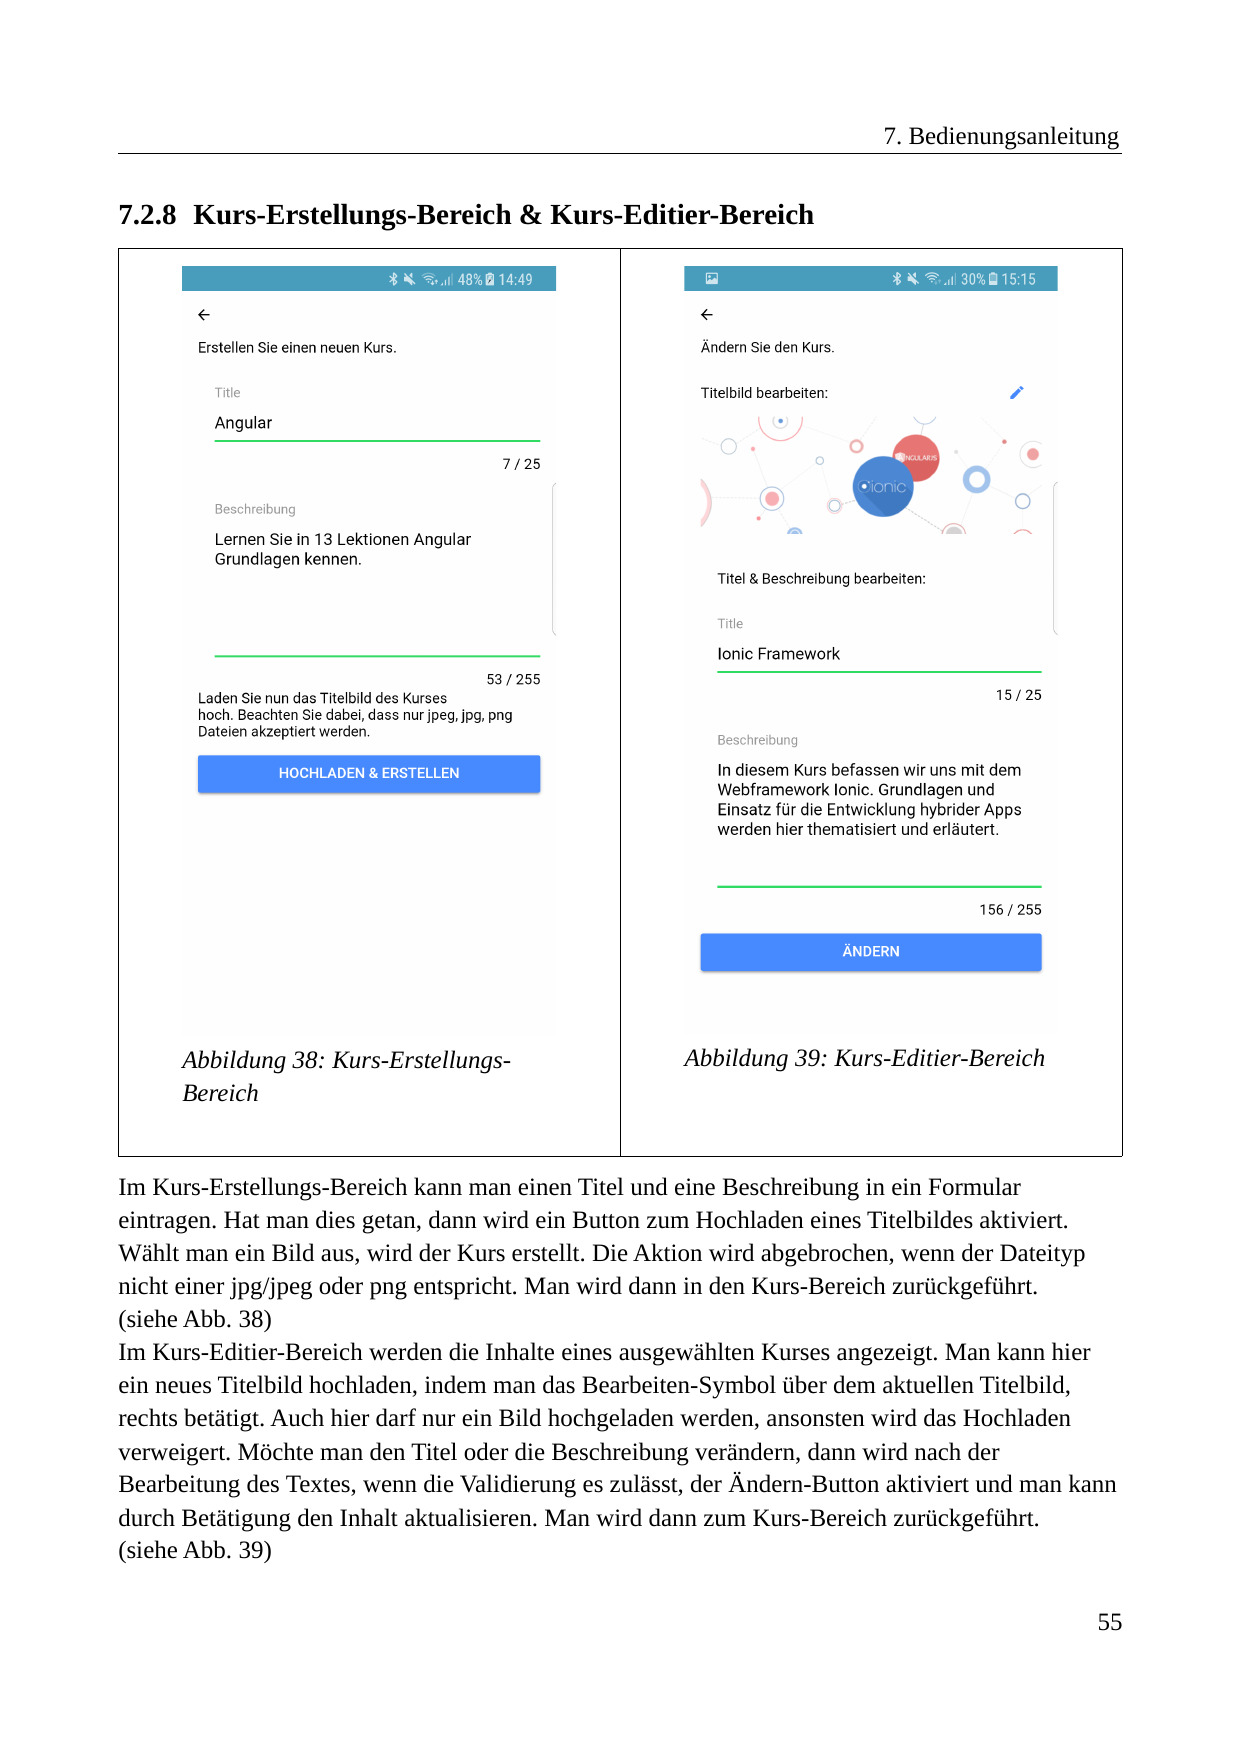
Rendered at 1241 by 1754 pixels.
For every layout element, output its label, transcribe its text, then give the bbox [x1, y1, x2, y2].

table_header [119, 249, 620, 1156]
text Im Kurs-Editier-Bereich werden die Inhalte eines ausgewählten Kurses angezeigt. Man kann hier ein neues Titelbild hochladen, indem man das Bearbeiten-Symbol über dem aktuellen Titelbild, rechts betätigt. Auch hier darf nur ein Bild hochgeladen werden, ansonsten wird das Hochladen verweigert. Möchte man den Titel oder die Beschreibung verändern, dann wird nach der Bearbeitung des Textes, wenn die Validierung es zulässt, der Ändern-Button aktiviert und man kann durch Betätigung den Inhalt aktualisieren. Man wird dann zum Kurs-Bereich zurückgeführt. [118, 1337, 1122, 1531]
text (siehe Abb. 38) [118, 1304, 1122, 1333]
text Im Kurs-Erstellungs-Bereich kann man einen Titel und eine Beschreibung in ein Formular eintragen. Hat man dies getan, dann wird ein Button zum Hochladen eines Titelbildes aktiviert. Wählt man ein Bild aus, wird der Kurs erstellt. Die Aktion wird abgebrochen, wenn der Dateityp nicht einer jpg/jpeg oder png entspricht. Man wird dann in den Kurs-Bereich zurückgeführt. [118, 1172, 1122, 1300]
text (siehe Abb. 39) [118, 1536, 1122, 1564]
picture [684, 266, 1058, 1034]
subtitle Kurs-Erstellungs-Bereich & Kurs-Editier-Bereich [118, 197, 1122, 230]
table_header [621, 249, 1122, 1156]
picture [182, 266, 557, 1036]
